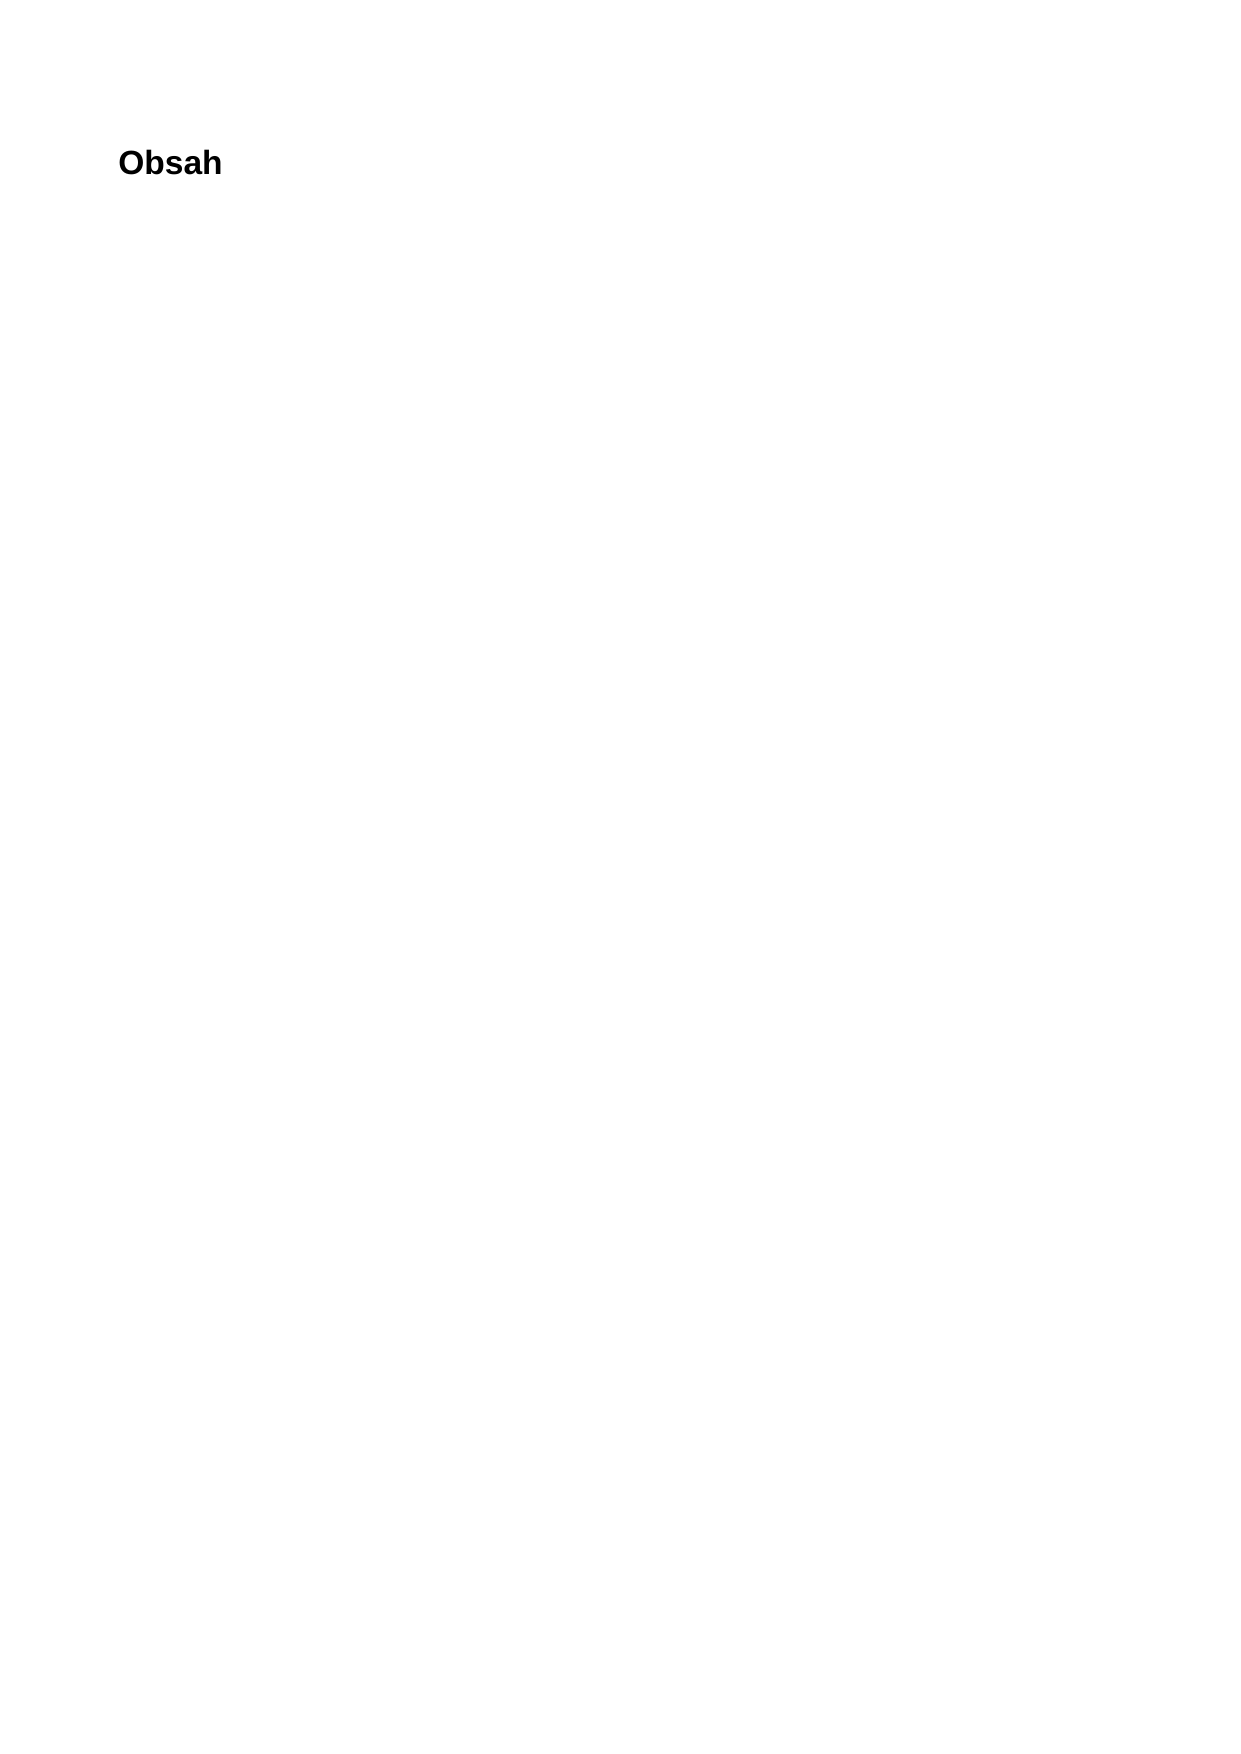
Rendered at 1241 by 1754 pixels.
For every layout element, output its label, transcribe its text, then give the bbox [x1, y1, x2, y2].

subtitle Obsah [118, 143, 1122, 182]
